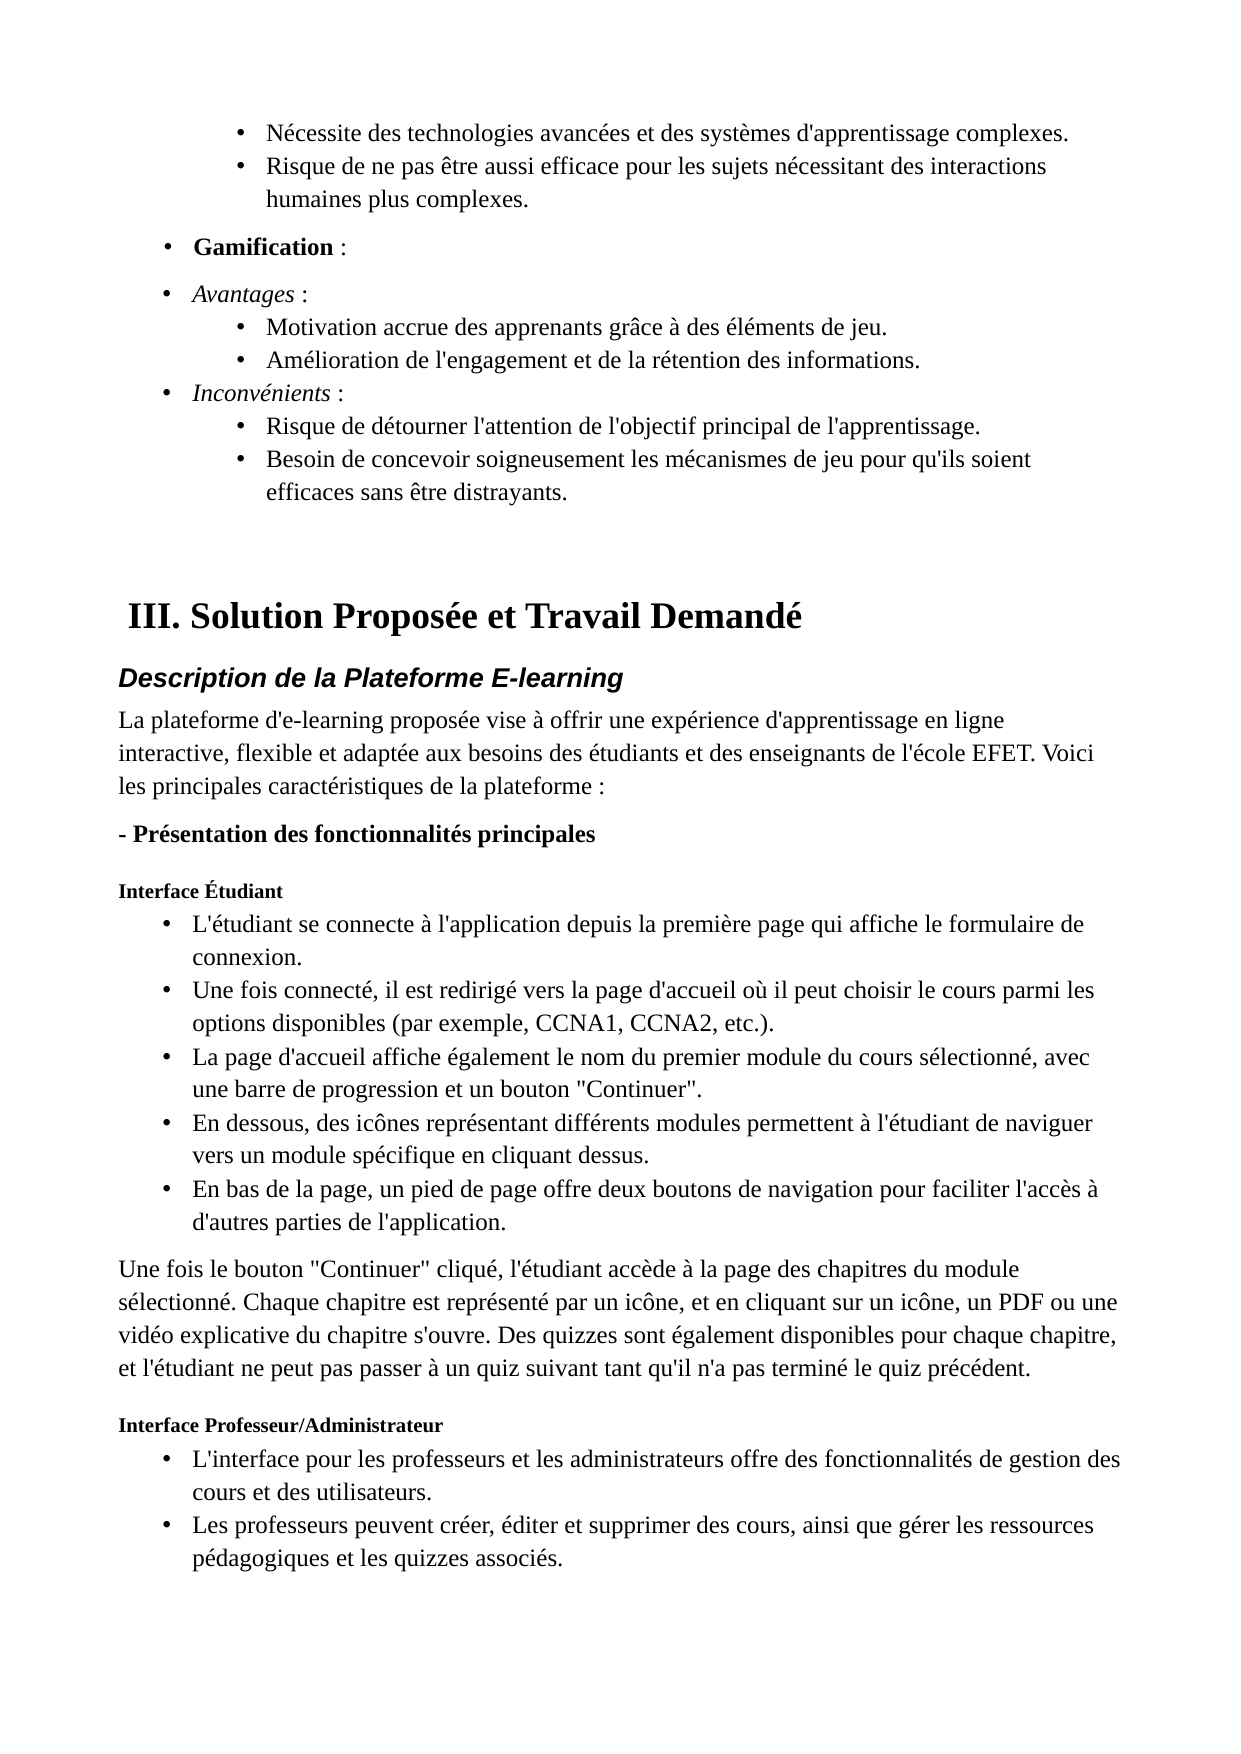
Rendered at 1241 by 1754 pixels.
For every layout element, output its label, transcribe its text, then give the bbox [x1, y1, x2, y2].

list En dessous, des icônes représentant différents modules permettent à l'étudiant de naviguer vers un module spécifique en cliquant dessus. [162, 1108, 1122, 1169]
list L'étudiant se connecte à l'application depuis la première page qui affiche le formulaire de connexion. [162, 909, 1122, 971]
list Amélioration de l'engagement et de la rétention des informations. [236, 345, 1122, 374]
text La plateforme d'e-learning proposée vise à offrir une expérience d'apprentissage en ligne interactive, flexible et adaptée aux besoins des étudiants et des enseignants de l'école EFET. Voici les principales caractéristiques de la plateforme : [118, 705, 1122, 800]
list Une fois connecté, il est redirigé vers la page d'accueil où il peut choisir le cours parmi les options disponibles (par exemple, CCNA1, CCNA2, etc.). [162, 976, 1122, 1037]
list Risque de ne pas être aussi efficace pour les sujets nécessitant des interactions humaines plus complexes. [236, 151, 1122, 213]
list Les professeurs peuvent créer, éditer et supprimer des cours, ainsi que gérer les ressources pédagogiques et les quizzes associés. [162, 1510, 1122, 1572]
text Une fois le bouton "Continuer" cliqué, l'étudiant accède à la page des chapitres du module sélectionné. Chaque chapitre est représenté par un icône, et en cliquant sur un icône, un PDF ou une vidéo explicative du chapitre s'ouvre. Des quizzes sont également disponibles pour chaque chapitre, et l'étudiant ne peut pas passer à un quiz suivant tant qu'il n'a pas terminé le quiz précédent. [118, 1254, 1122, 1382]
list En bas de la page, un pied de page offre deux boutons de navigation pour faciliter l'accès à d'autres parties de l'application. [162, 1174, 1122, 1235]
subtitle Description de la Plateforme E-learning [118, 662, 1122, 693]
list Gamification : [164, 232, 1122, 261]
list L'interface pour les professeurs et les administrateurs offre des fonctionnalités de gestion des cours et des utilisateurs. [162, 1444, 1122, 1506]
subtitle III. Solution Proposée et Travail Demandé [118, 593, 1122, 637]
text - Présentation des fonctionnalités principales [118, 819, 1122, 848]
list Risque de détourner l'attention de l'objectif principal de l'apprentissage. [236, 411, 1122, 440]
list Avantages : [162, 279, 1122, 308]
list Inconvénients : [162, 378, 1122, 407]
subtitle Interface Étudiant [118, 879, 1122, 903]
list La page d'accueil affiche également le nom du premier module du cours sélectionné, avec une barre de progression et un bouton "Continuer". [162, 1042, 1122, 1103]
subtitle Interface Professeur/Administrateur [118, 1413, 1122, 1437]
list Motivation accrue des apprenants grâce à des éléments de jeu. [236, 312, 1122, 341]
list Besoin de concevoir soigneusement les mécanismes de jeu pour qu'ils soient efficaces sans être distrayants. [236, 444, 1122, 506]
list Nécessite des technologies avancées et des systèmes d'apprentissage complexes. [236, 118, 1122, 147]
